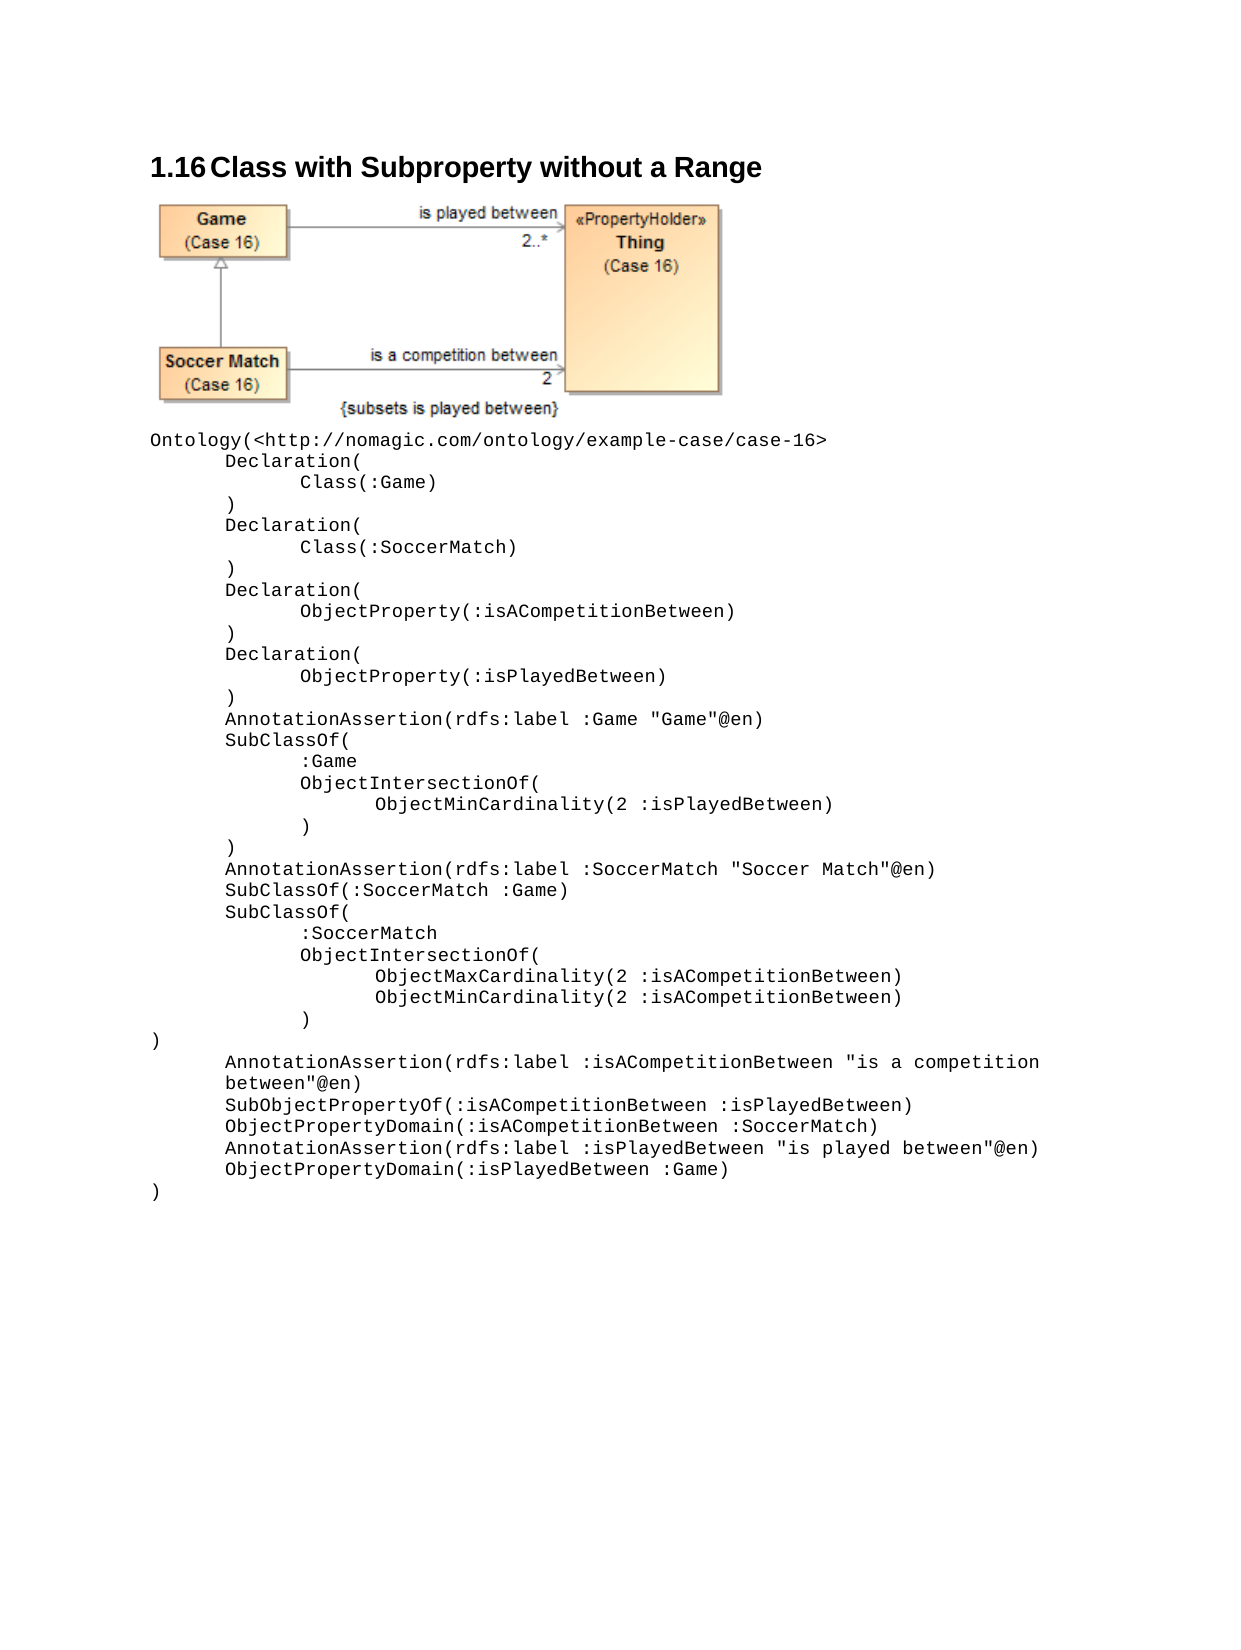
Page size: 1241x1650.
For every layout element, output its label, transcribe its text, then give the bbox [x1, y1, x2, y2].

text ObjectIntersectionOf( [225, 773, 1090, 795]
text :SoccerMatch [225, 923, 1090, 945]
text SubClassOf(:SoccerMatch :Game) [225, 881, 1090, 902]
text ObjectMinCardinality(2 :isPlayedBetween) [300, 795, 1090, 816]
text ) [225, 559, 1090, 580]
text Class(:Game) [225, 473, 1090, 494]
text AnnotationAssertion(rdfs:label :isACompetitionBetween "is a competition between"@en) [225, 1052, 1090, 1095]
text ) [225, 494, 1090, 516]
picture [150, 186, 732, 430]
text ObjectProperty(:isPlayedBetween) [225, 666, 1090, 687]
text ObjectPropertyDomain(:isPlayedBetween :Game) [225, 1159, 1090, 1181]
text Ontology(<http://nomagic.com/ontology/example-case/case-16> [150, 430, 1090, 451]
subtitle Class with Subproperty without a Range [150, 150, 1090, 183]
text ObjectMaxCardinality(2 :isACompetitionBetween) ObjectMinCardinality(2 :isACompetitionBetween) [375, 966, 1090, 1009]
text ObjectProperty(:isACompetitionBetween) [225, 602, 1090, 623]
text Class(:SoccerMatch) [225, 537, 1090, 559]
text AnnotationAssertion(rdfs:label :SoccerMatch "Soccer Match"@en) [225, 859, 1090, 881]
text SubObjectPropertyOf(:isACompetitionBetween :isPlayedBetween) [225, 1095, 1090, 1117]
text ) [150, 1181, 1090, 1202]
text ) [300, 1009, 1090, 1031]
text SubClassOf( [225, 902, 1090, 923]
text :Game [225, 752, 1090, 773]
text ) [225, 623, 1090, 644]
text Declaration( [225, 451, 1090, 473]
text ObjectPropertyDomain(:isACompetitionBetween :SoccerMatch) [225, 1117, 1090, 1138]
text AnnotationAssertion(rdfs:label :Game "Game"@en) [225, 709, 1090, 730]
text ) [225, 816, 1090, 838]
text AnnotationAssertion(rdfs:label :isPlayedBetween "is played between"@en) [225, 1138, 1090, 1159]
text SubClassOf( [225, 730, 1090, 752]
text Declaration( [225, 516, 1090, 537]
text Declaration( [225, 580, 1090, 602]
text ObjectIntersectionOf( [225, 945, 1090, 966]
text ) [150, 1031, 1090, 1052]
text Declaration( [225, 644, 1090, 666]
text ) [225, 838, 1090, 859]
text ) [225, 687, 1090, 709]
